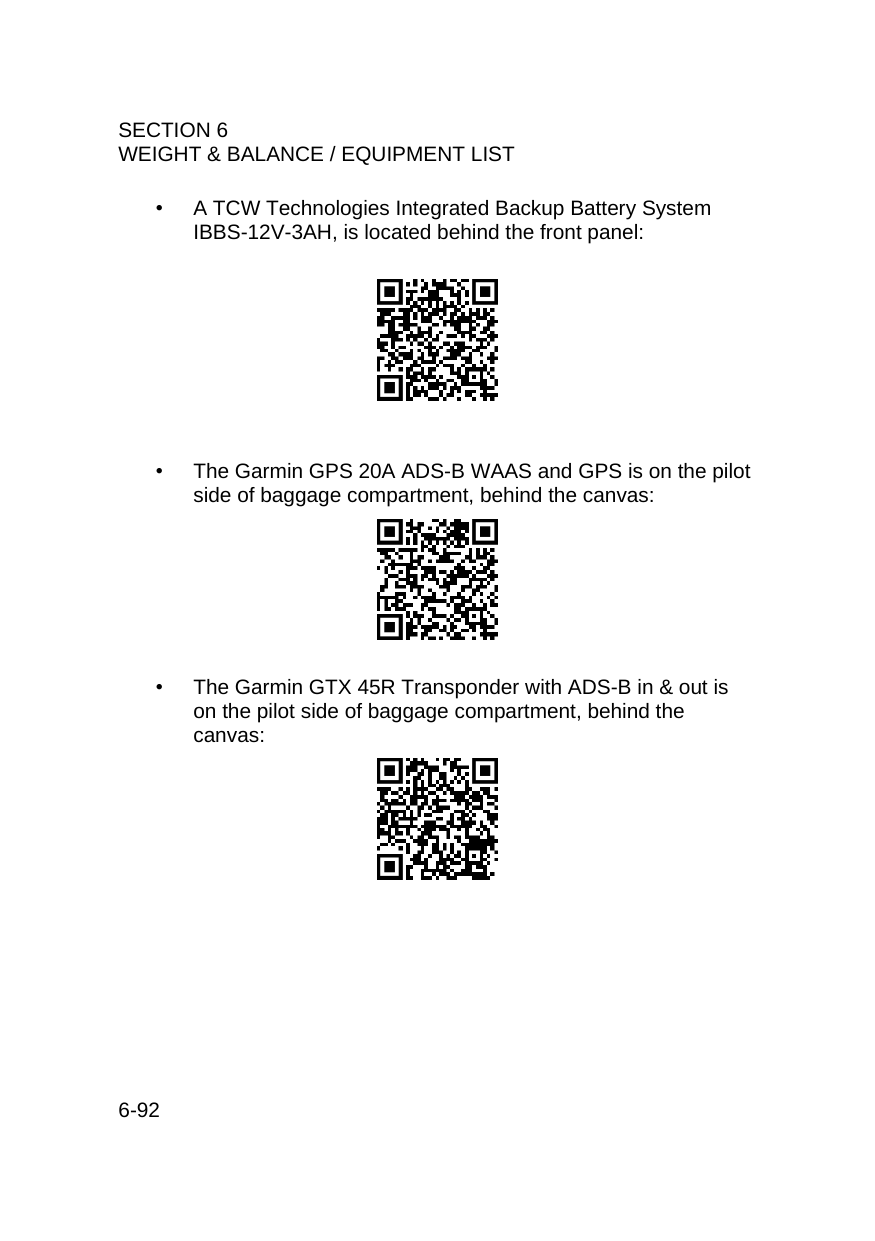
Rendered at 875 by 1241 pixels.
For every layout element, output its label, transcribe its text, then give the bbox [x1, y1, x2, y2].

picture [365, 507, 509, 651]
list The Garmin GPS 20A ADS-B WAAS and GPS is on the pilot side of baggage compartment, behind the canvas: [156, 459, 756, 507]
picture [365, 268, 509, 412]
list The Garmin GTX 45R Transponder with ADS-B in & out is on the pilot side of baggage compartment, behind the canvas: [156, 675, 756, 747]
list A TCW Technologies Integrated Backup Battery System IBBS-12V-3AH, is located behind the front panel: [156, 196, 756, 244]
picture [365, 746, 509, 891]
